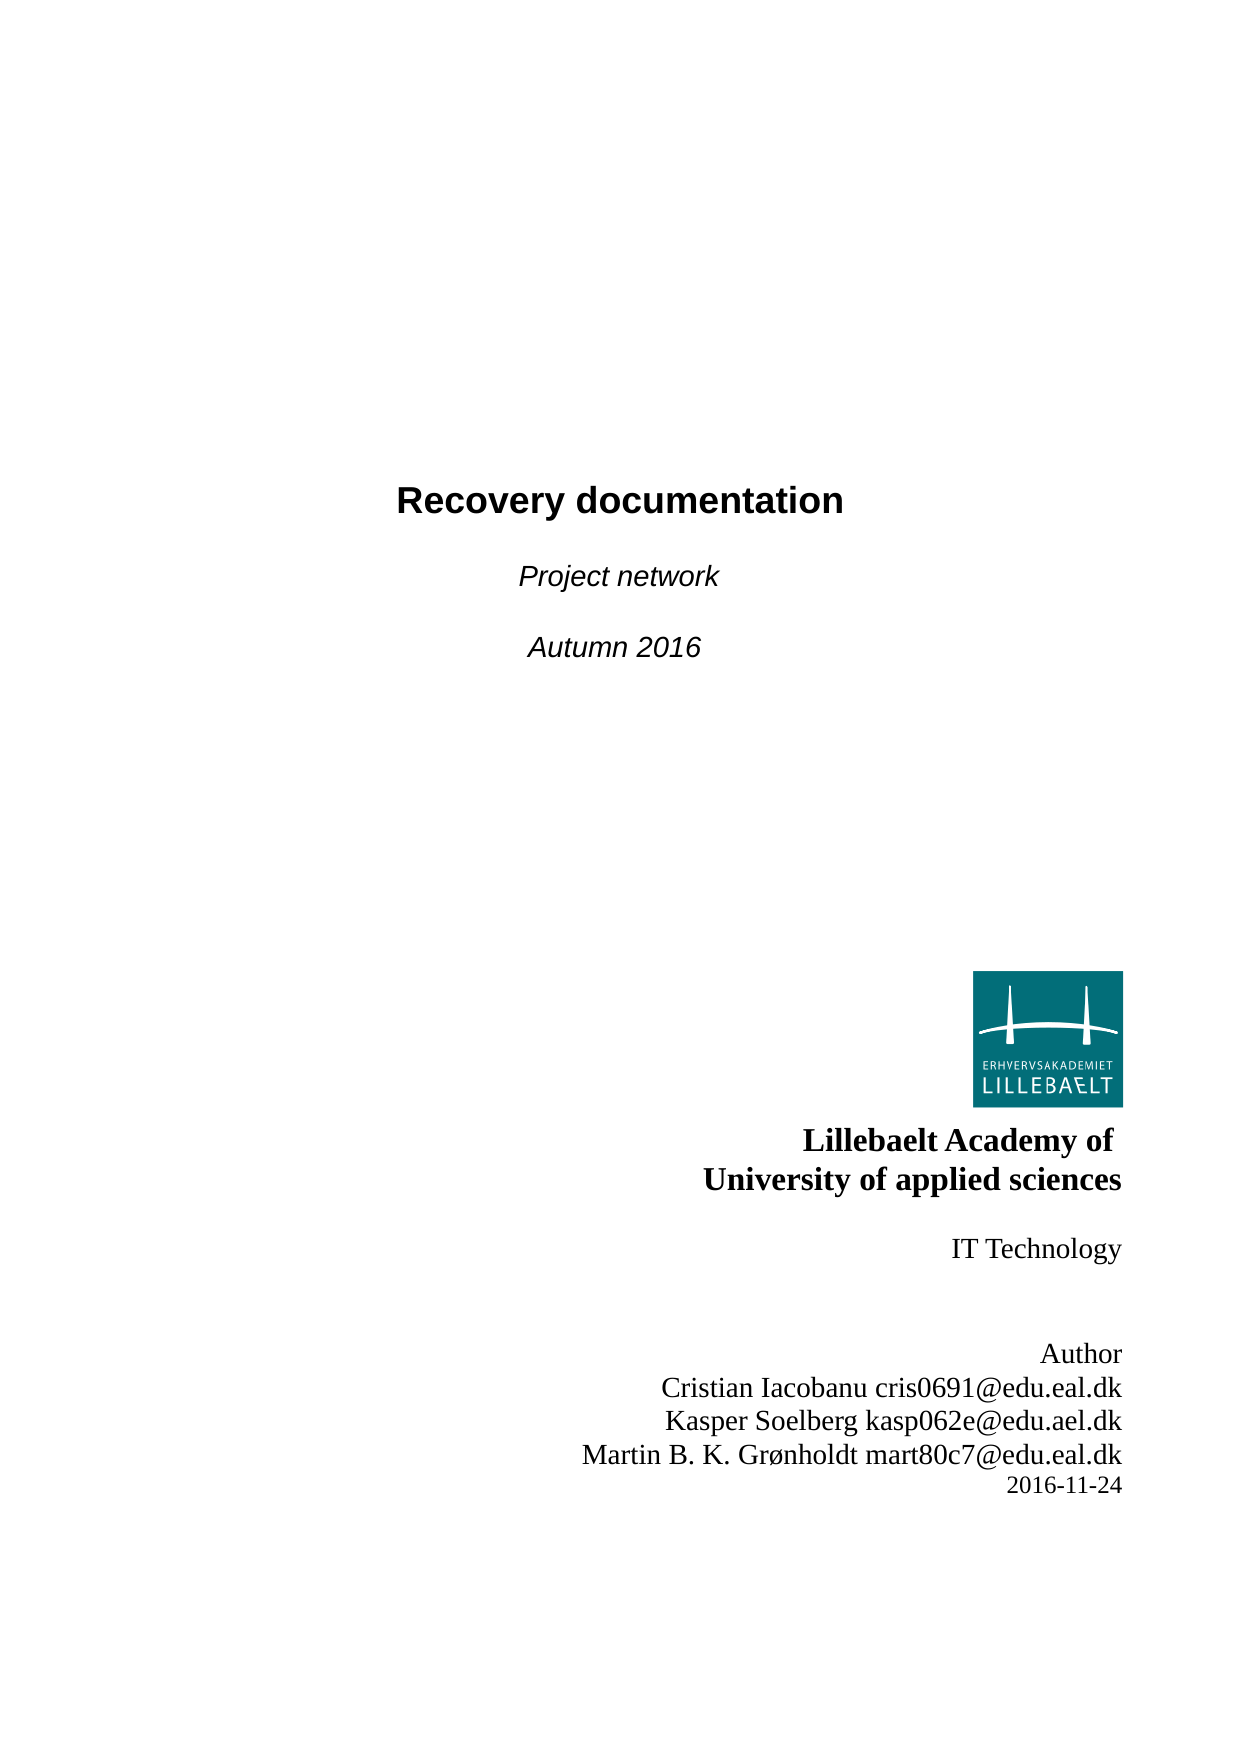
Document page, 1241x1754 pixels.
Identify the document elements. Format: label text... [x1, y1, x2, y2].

text Author [118, 1336, 1122, 1370]
text IT Technology [118, 1231, 1122, 1264]
picture [972, 970, 1124, 1108]
text University of applied sciences [118, 1159, 1122, 1197]
text Lillebaelt Academy of [118, 1121, 1122, 1159]
title Recovery documentation [118, 478, 1122, 521]
text Cristian Iacobanu cris0691@edu.eal.dk [118, 1370, 1122, 1403]
subtitle Autumn 2016 [118, 630, 1122, 663]
subtitle Project network [118, 559, 1122, 592]
text 2016-11-24 [118, 1470, 1122, 1499]
text Martin B. K. Grønholdt mart80c7@edu.eal.dk [118, 1437, 1122, 1470]
text Kasper Soelberg kasp062e@edu.ael.dk [118, 1403, 1122, 1437]
